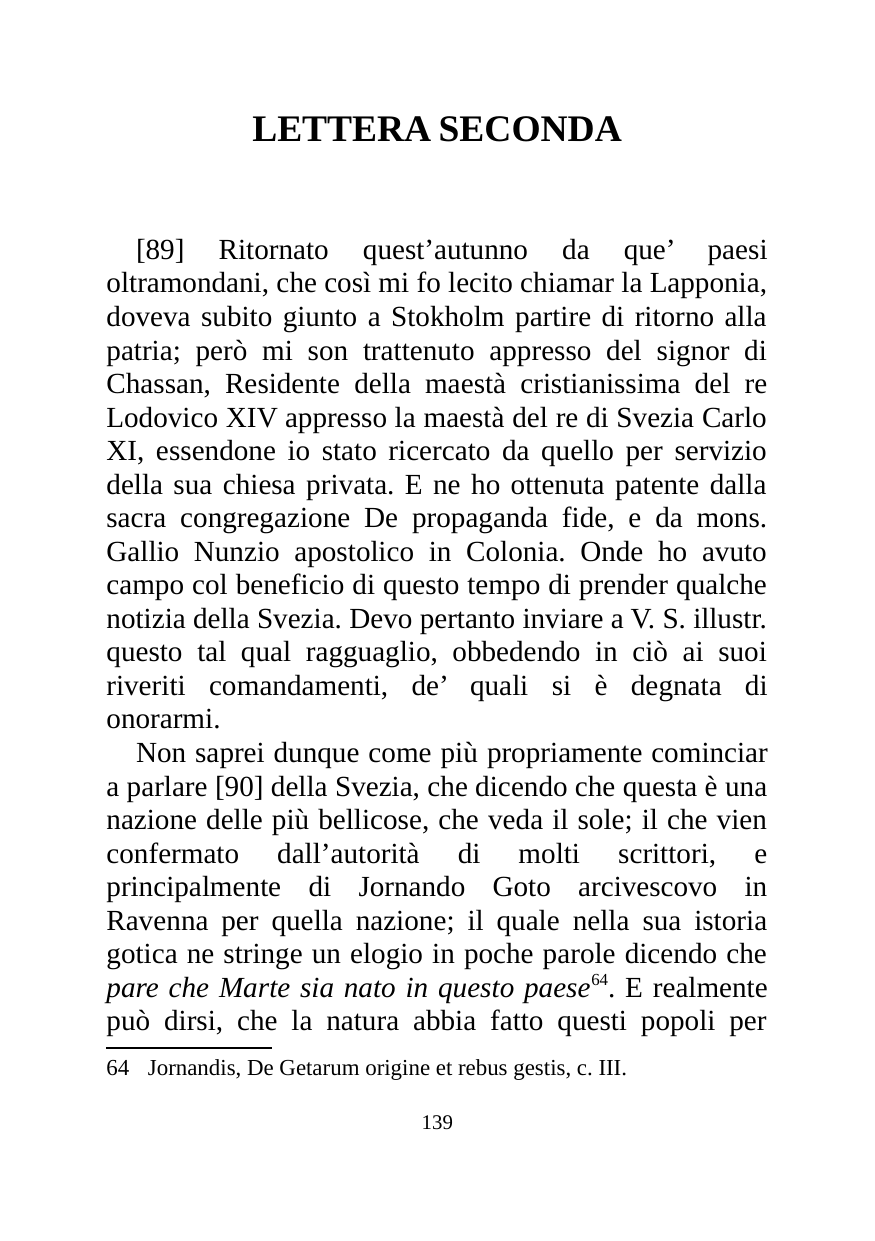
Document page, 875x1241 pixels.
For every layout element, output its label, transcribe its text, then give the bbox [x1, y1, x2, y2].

subtitle LETTERA SECONDA [106, 106, 768, 149]
text Jornandis, De Getarum origine et rebus gestis, c. III. [106, 1054, 768, 1080]
text Non saprei dunque come più propriamente cominciar a parlare [90] della Svezia, che dicendo che questa è una nazione delle più bellicose, che veda il sole; il che vien confermato dall’autorità di molti scrittori, e principalmente di Jornando Goto arcivescovo in Ravenna per quella nazione; il quale nella sua istoria gotica ne stringe un elogio in poche parole dicendo che pare che Marte sia nato in questo paese. E realmente può dirsi, che la natura abbia fatto questi popoli per [106, 735, 768, 1037]
text [89] Ritornato quest’autunno da que’ paesi oltramondani, che così mi fo lecito chiamar la Lapponia, doveva subito giunto a Stokholm partire di ritorno alla patria; però mi son trattenuto appresso del signor di Chassan, Residente della maestà cristianissima del re Lodovico XIV appresso la maestà del re di Svezia Carlo XI, essendone io stato ricercato da quello per servizio della sua chiesa privata. E ne ho ottenuta patente dalla sacra congregazione De propaganda fide, e da mons. Gallio Nunzio apostolico in Colonia. Onde ho avuto campo col beneficio di questo tempo di prender qualche notizia della Svezia. Devo pertanto inviare a V. S. illustr. questo tal qual ragguaglio, obbedendo in ciò ai suoi riveriti comandamenti, de’ quali si è degnata di onorarmi. [106, 232, 768, 735]
